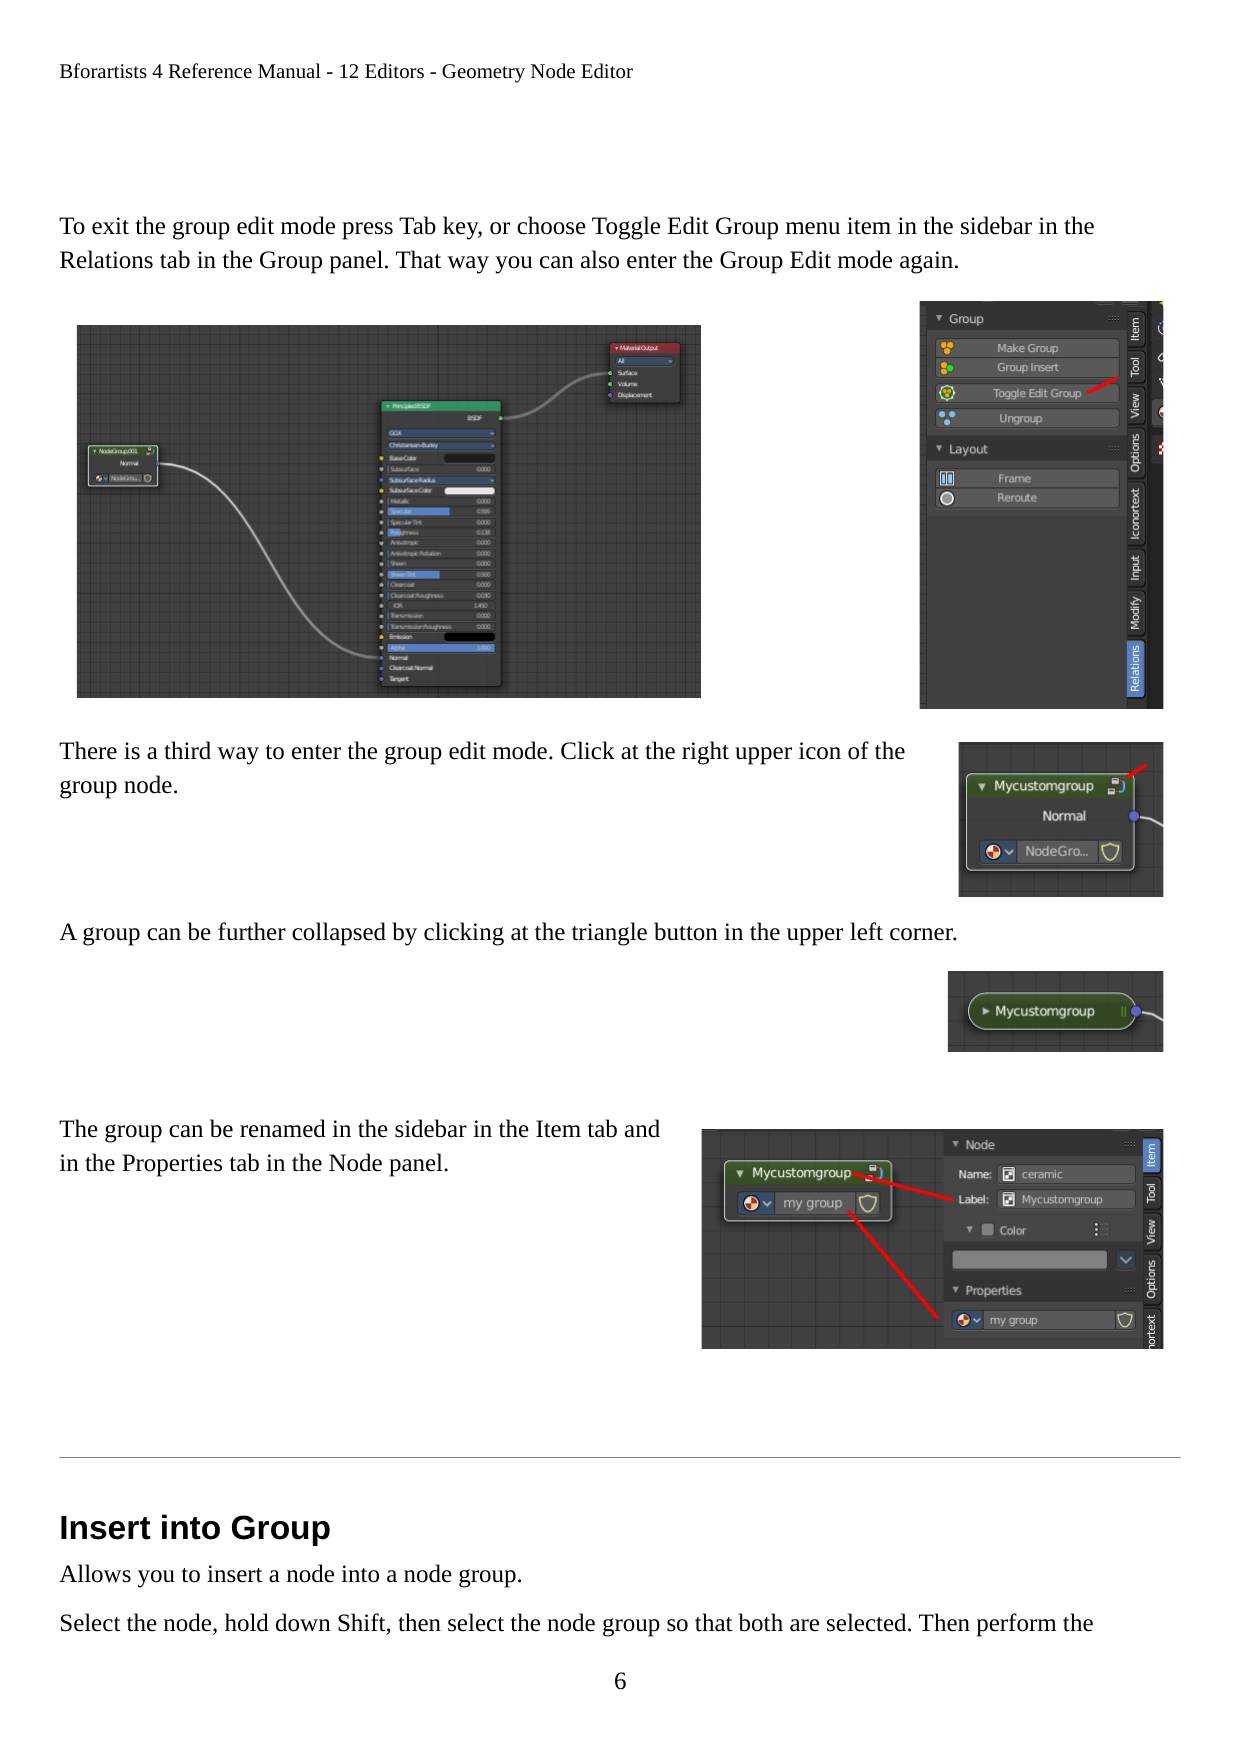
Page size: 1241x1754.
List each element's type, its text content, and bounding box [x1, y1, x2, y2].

text Select the node, hold down Shift, then select the node group so that both are selected. Then perform the [59, 1608, 1181, 1637]
picture [76, 325, 701, 698]
picture [958, 742, 1164, 897]
text Allows you to insert a node into a node group. [59, 1559, 1181, 1587]
text To exit the group edit mode press Tab key, or choose Toggle Edit Group menu item in the sidebar in the Relations tab in the Group panel. That way you can also enter the Group Edit mode again. [59, 211, 1181, 274]
text There is a third way to enter the group edit mode. Click at the right upper icon of the group node. [59, 736, 1181, 799]
subtitle Insert into Group [59, 1508, 1181, 1546]
picture [701, 1129, 1164, 1349]
text A group can be further collapsed by clicking at the triangle button in the upper left corner. [59, 917, 1181, 946]
picture [947, 971, 1164, 1052]
text The group can be renamed in the sidebar in the Item tab and in the Properties tab in the Node panel. [59, 1114, 1181, 1177]
picture [919, 301, 1164, 709]
